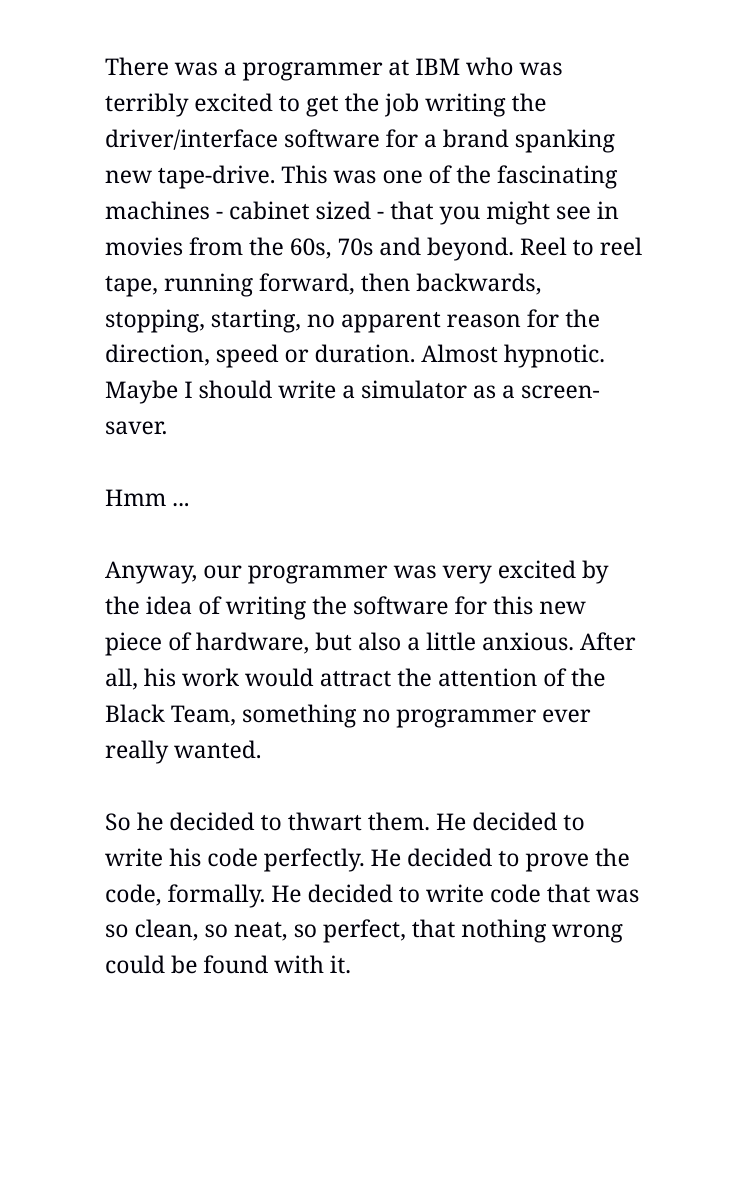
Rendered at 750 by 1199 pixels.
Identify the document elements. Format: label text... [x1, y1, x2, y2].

text So he decided to thwart them. He decided to write his code perfectly. He decided to prove the code, formally. He decided to write code that was so clean, so neat, so perfect, that nothing wrong could be found with it. [105, 806, 645, 981]
text There was a programmer at IBM who was terribly excited to get the job writing the driver/interface software for a brand spanking new tape-drive. This was one of the fascinating machines - cabinet sized - that you might see in movies from the 60s, 70s and beyond. Reel to reel tape, running forward, then backwards, stopping, starting, no apparent reason for the direction, speed or duration. Almost hypnotic. Maybe I should write a simulator as a screen-saver. [105, 51, 645, 442]
text Anyway, our programmer was very excited by the idea of writing the software for this new piece of hardware, but also a little anxious. After all, his work would attract the attention of the Black Team, something no programmer ever really wanted. [105, 554, 645, 765]
text Hmm ... [105, 482, 645, 513]
